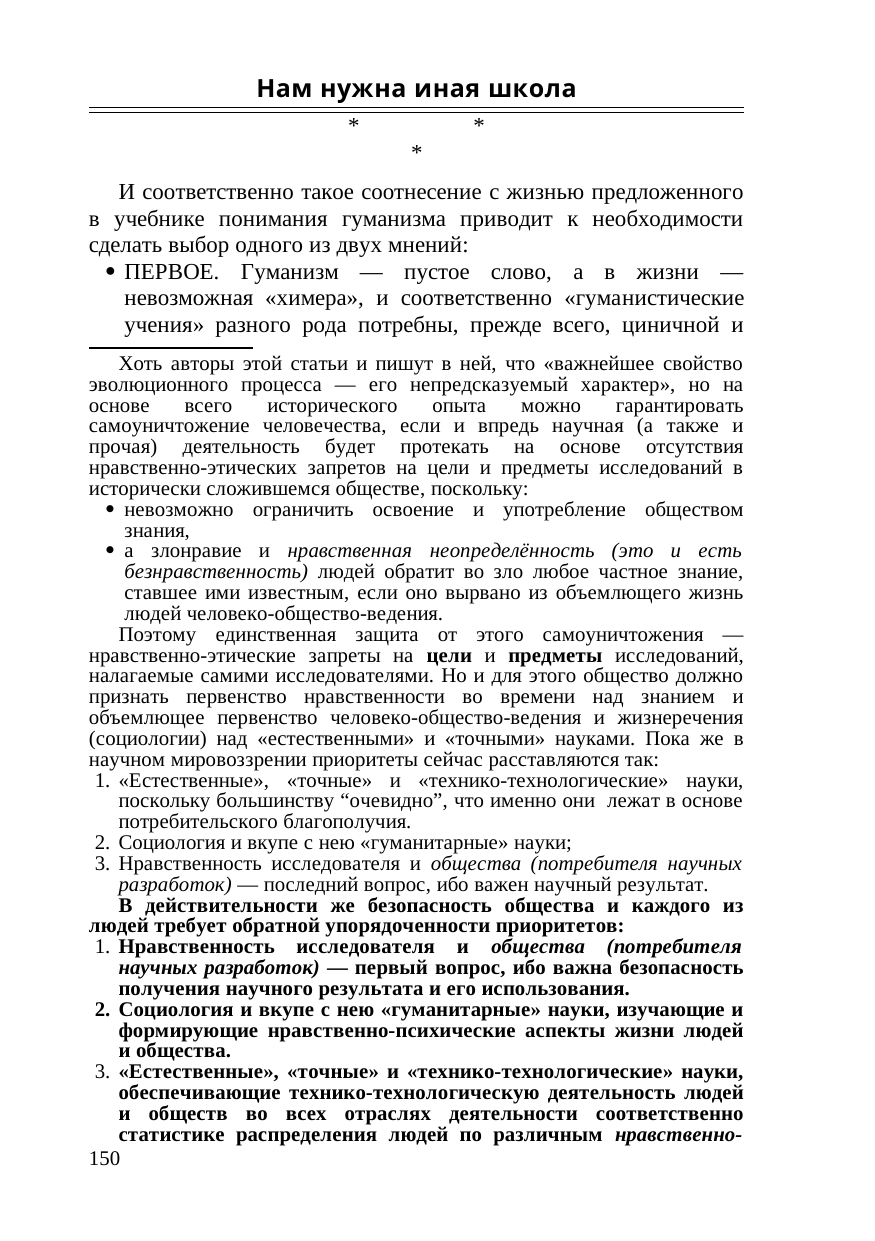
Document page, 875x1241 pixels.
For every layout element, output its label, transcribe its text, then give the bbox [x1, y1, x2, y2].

list Нравственность исследователя и общества (потребителя научных разработок) — первый вопрос, ибо важна безопасность получения научного результата и его использования. [94, 937, 744, 999]
text И соответственно такое соотнесение с жизнью предложенного в учебнике понимания гуманизма приводит к необходимости сделать выбор одного из двух мнений: [89, 178, 744, 258]
list «Естественные», «точные» и «технико-технологические» науки, поскольку большинству “очевидно”, что именно они лежат в основе потребительского благополучия. [94, 770, 744, 833]
list невозможно ограничить освоение и употребление обществом знания, [106, 499, 744, 541]
list ПЕРВОЕ. Гуманизм — пустое слово, а в жизни — невозможная «химера», и соответственно «гума­нистические учения» разного рода потребны, прежде всего, циничной и [106, 258, 744, 337]
list «Естественные», «точные» и «технико-технологические» науки, обеспечивающие технико-техноло­ги­ческую деятельность людей и обществ во всех отраслях деятельности соответственно статистике распределения людей по различным нравственно- [94, 1062, 744, 1145]
text Хоть авторы этой статьи и пишут в ней, что «важнейшее свойство эволюционного процесса — его непредсказуемый характер», но на основе всего исторического опыта можно гарантировать самоуничтожение человечества, если и впредь научная (а также и прочая) деятельность будет протекать на основе отсутствия нравственно-этических запретов на цели и предметы исследований в исторически сложившемся обществе, поскольку: [89, 354, 744, 499]
list Социология и вкупе с нею «гуманитарные» науки, изучающие и формирующие нравственно-психические аспекты жизни людей и общества. [94, 999, 744, 1062]
list Социология и вкупе с нею «гуманитарные» науки; [94, 833, 744, 854]
text * * * [89, 113, 744, 165]
list Нравственность исследователя и общества (потребителя научных разработок) — последний вопрос, ибо важен научный результат. [94, 854, 744, 895]
list а злонравие и нравственная неопределённость (это и есть безнравственность) людей обратит во зло любое частное знание, ставшее ими известным, если оно вырвано из объемлющего жизнь людей человеко-общество-ведения. [106, 541, 744, 624]
text Поэтому единственная защита от этого самоуничтожения — нравственно-этические запреты на цели и предметы исследований, налагаемые самими исследователями. Но и для этого общество должно признать первенство нравственности во времени над знанием и объемлющее первенство человеко-общество-ведения и жизнеречения (социологии) над «естествен­ными» и «точными» науками. Пока же в научном мировоззрении приоритеты сейчас расставляются так: [89, 624, 744, 770]
text В действительности же безопасность общества и каждого из людей требует обратной упорядоченности приоритетов: [89, 895, 744, 937]
